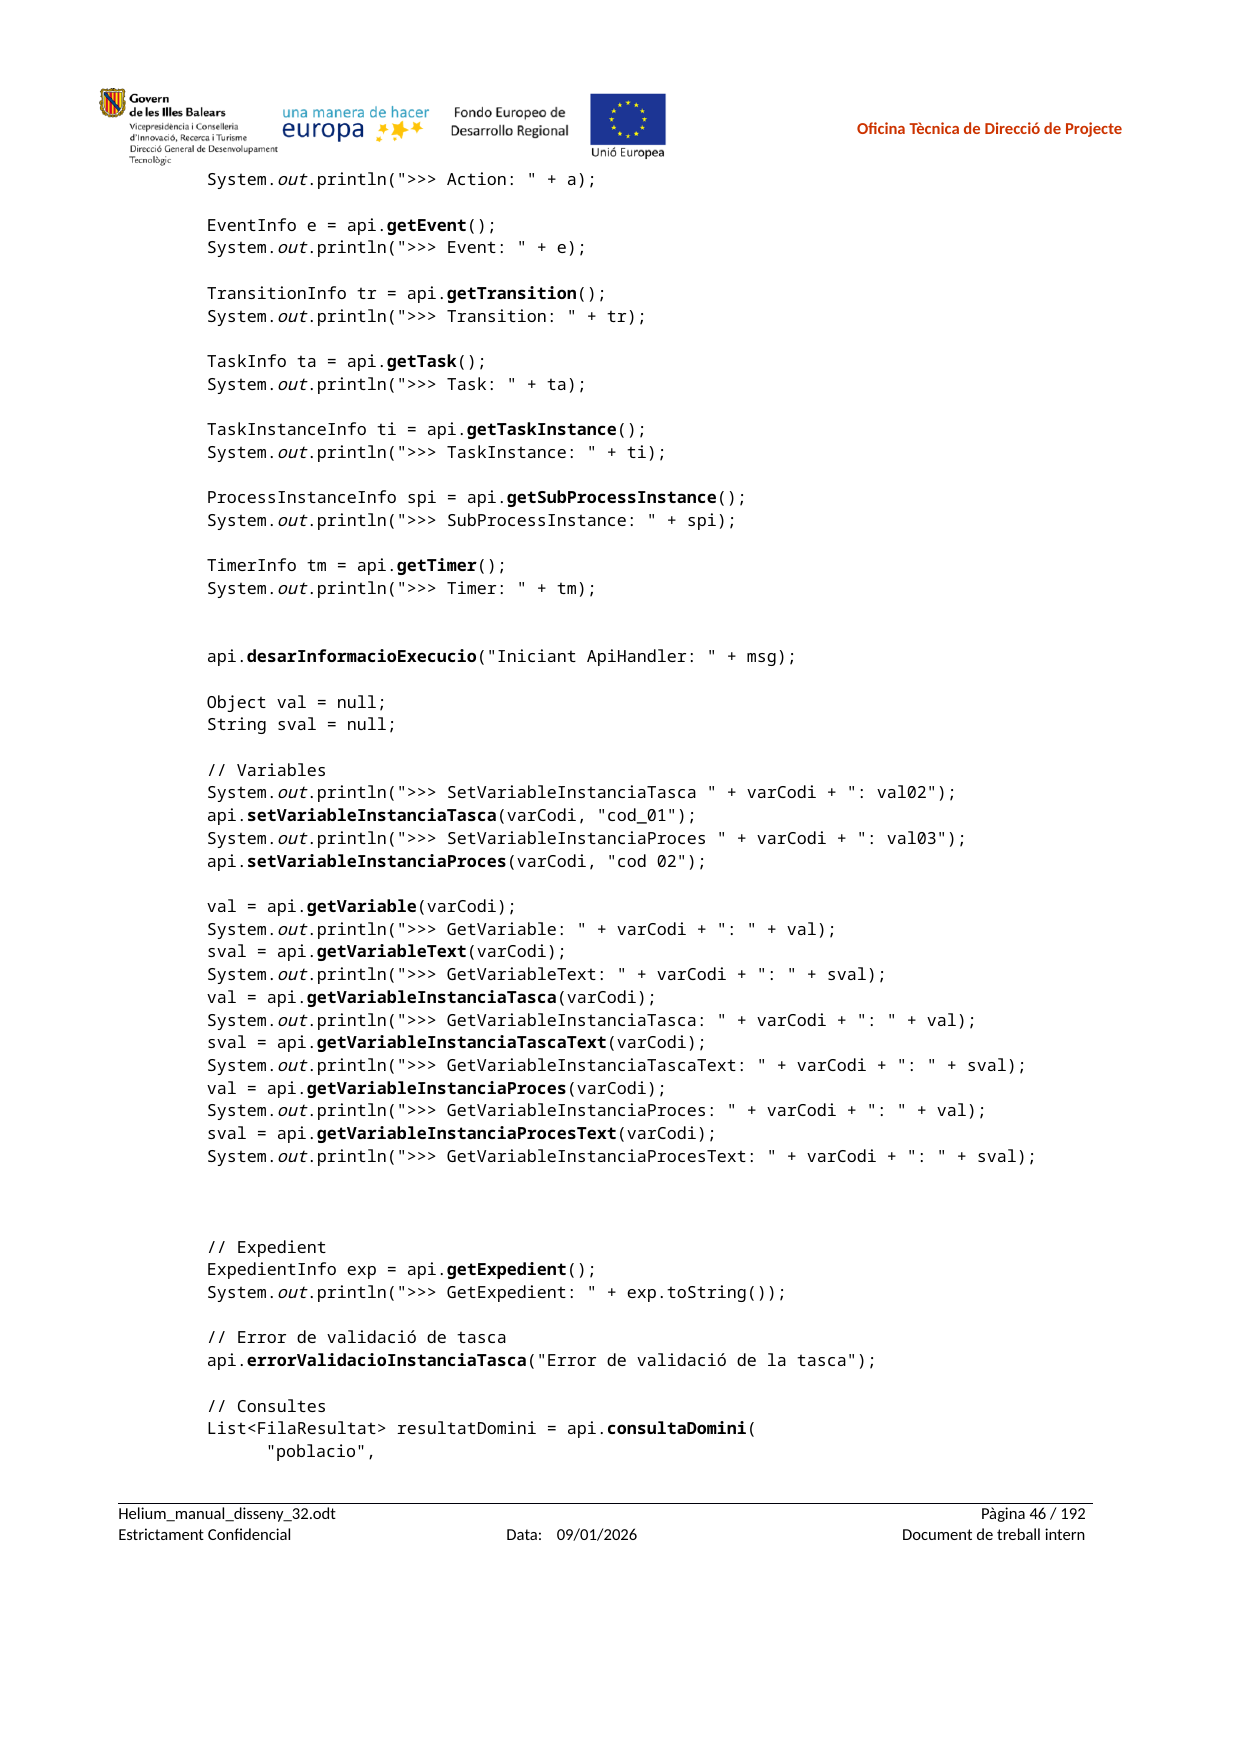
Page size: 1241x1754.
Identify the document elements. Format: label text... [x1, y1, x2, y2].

text System.out.println(">>> GetVariableInstanciaTascaText: " + varCodi + ": " + sval); [118, 1053, 1122, 1076]
text System.out.println(">>> Task: " + ta); [118, 372, 1122, 395]
text sval = api.getVariableText(varCodi); [118, 940, 1122, 963]
text api.setVariableInstanciaProces(varCodi, "cod 02"); [118, 849, 1122, 872]
text System.out.println(">>> Timer: " + tm); [118, 577, 1122, 599]
text System.out.println(">>> SetVariableInstanciaProces " + varCodi + ": val03"); [118, 826, 1122, 849]
text sval = api.getVariableInstanciaProcesText(varCodi); [118, 1122, 1122, 1144]
text System.out.println(">>> Action: " + a); [118, 168, 1122, 191]
text val = api.getVariableInstanciaProces(varCodi); [118, 1076, 1122, 1099]
text api.errorValidacioInstanciaTasca("Error de validació de la tasca"); [118, 1349, 1122, 1371]
text ExpedientInfo exp = api.getExpedient(); [118, 1258, 1122, 1281]
text api.setVariableInstanciaTasca(varCodi, "cod_01"); [118, 804, 1122, 826]
text sval = api.getVariableInstanciaTascaText(varCodi); [118, 1031, 1122, 1053]
text // Error de validació de tasca [118, 1326, 1122, 1349]
text val = api.getVariable(varCodi); [118, 894, 1122, 917]
text TimerInfo tm = api.getTimer(); [118, 554, 1122, 577]
text String sval = null; [118, 713, 1122, 736]
text api.desarInformacioExecucio("Iniciant ApiHandler: " + msg); [118, 645, 1122, 667]
text TaskInstanceInfo ti = api.getTaskInstance(); [118, 418, 1122, 440]
text TaskInfo ta = api.getTask(); [118, 349, 1122, 372]
text ProcessInstanceInfo spi = api.getSubProcessInstance(); [118, 486, 1122, 508]
text System.out.println(">>> SubProcessInstance: " + spi); [118, 508, 1122, 531]
text System.out.println(">>> TaskInstance: " + ti); [118, 440, 1122, 463]
text System.out.println(">>> GetVariableInstanciaTasca: " + varCodi + ": " + val); [118, 1008, 1122, 1031]
text "poblacio", [118, 1439, 1122, 1462]
text // Expedient [118, 1235, 1122, 1258]
picture [99, 87, 668, 166]
text System.out.println(">>> Event: " + e); [118, 236, 1122, 259]
text System.out.println(">>> GetVariable: " + varCodi + ": " + val); [118, 917, 1122, 940]
text System.out.println(">>> GetVariableText: " + varCodi + ": " + sval); [118, 963, 1122, 985]
text // Consultes [118, 1394, 1122, 1417]
text System.out.println(">>> GetVariableInstanciaProcesText: " + varCodi + ": " + sval); [118, 1144, 1122, 1167]
text Object val = null; [118, 690, 1122, 713]
text EventInfo e = api.getEvent(); [118, 213, 1122, 236]
text System.out.println(">>> SetVariableInstanciaTasca " + varCodi + ": val02"); [118, 781, 1122, 804]
text System.out.println(">>> Transition: " + tr); [118, 304, 1122, 327]
text TransitionInfo tr = api.getTransition(); [118, 281, 1122, 304]
text val = api.getVariableInstanciaTasca(varCodi); [118, 985, 1122, 1008]
text // Variables [118, 758, 1122, 781]
text System.out.println(">>> GetExpedient: " + exp.toString()); [118, 1281, 1122, 1303]
text System.out.println(">>> GetVariableInstanciaProces: " + varCodi + ": " + val); [118, 1099, 1122, 1122]
text List<FilaResultat> resultatDomini = api.consultaDomini( [118, 1417, 1122, 1439]
